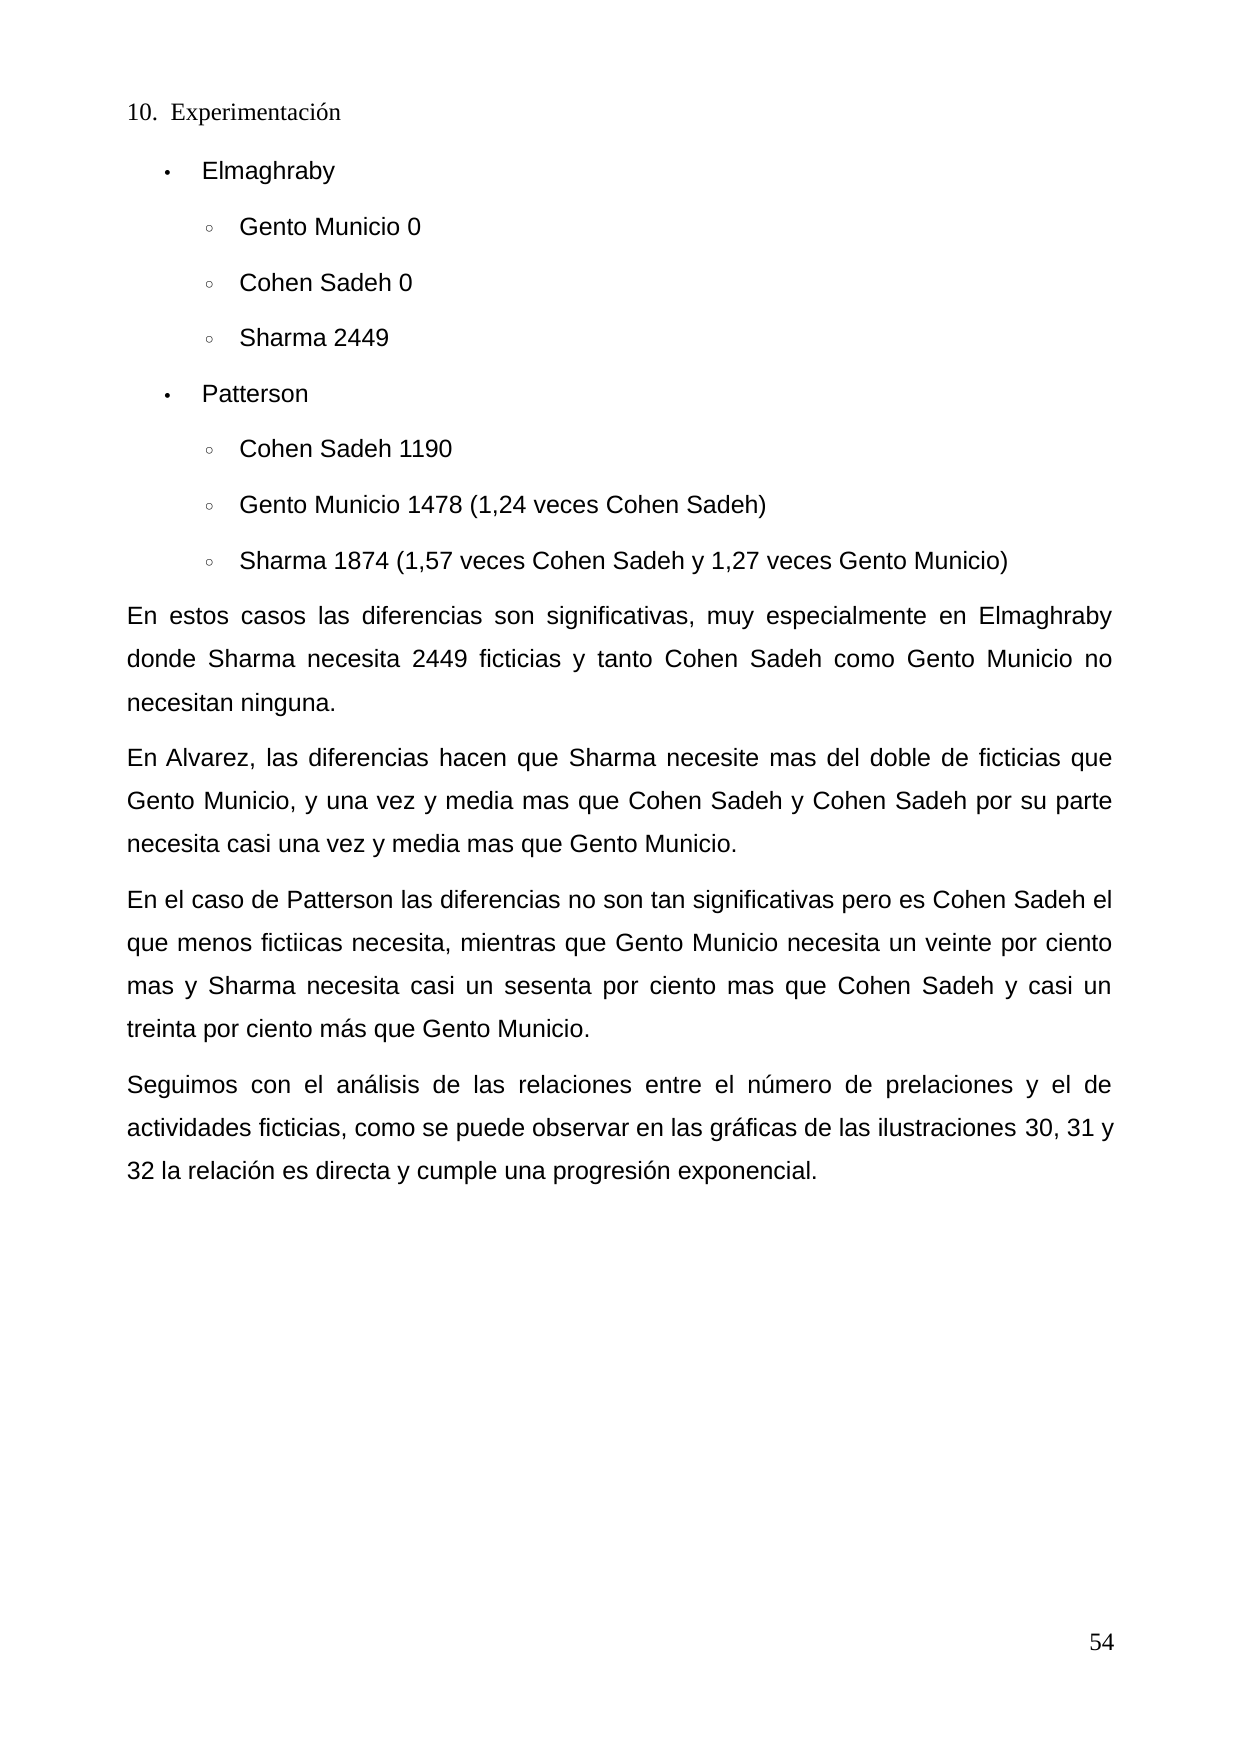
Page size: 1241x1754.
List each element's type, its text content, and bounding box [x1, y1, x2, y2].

text En estos casos las diferencias son significativas, muy especialmente en Elmaghraby donde Sharma necesita 2449 ficticias y tanto Cohen Sadeh como Gento Municio no necesitan ninguna. [127, 601, 1114, 716]
list Patterson [164, 379, 1114, 407]
text En el caso de Patterson las diferencias no son tan significativas pero es Cohen Sadeh el que menos fictiicas necesita, mientras que Gento Municio necesita un veinte por ciento mas y Sharma necesita casi un sesenta por ciento mas que Cohen Sadeh y casi un treinta por ciento más que Gento Municio. [127, 885, 1114, 1043]
list Sharma 2449 [202, 323, 1114, 352]
list Gento Municio 0 [202, 212, 1114, 241]
text Seguimos con el análisis de las relaciones entre el número de prelaciones y el de actividades ficticias, como se puede observar en las gráficas de las ilustraciones 30, 31 y 32 la relación es directa y cumple una progresión exponencial. [127, 1070, 1114, 1185]
list Gento Municio 1478 (1,24 veces Cohen Sadeh) [202, 490, 1114, 519]
text En Alvarez, las diferencias hacen que Sharma necesite mas del doble de ficticias que Gento Municio, y una vez y media mas que Cohen Sadeh y Cohen Sadeh por su parte necesita casi una vez y media mas que Gento Municio. [127, 743, 1114, 858]
list Cohen Sadeh 0 [202, 267, 1114, 296]
list Sharma 1874 (1,57 veces Cohen Sadeh y 1,27 veces Gento Municio) [202, 546, 1114, 574]
list Cohen Sadeh 1190 [202, 434, 1114, 463]
list Elmaghraby [164, 156, 1114, 185]
